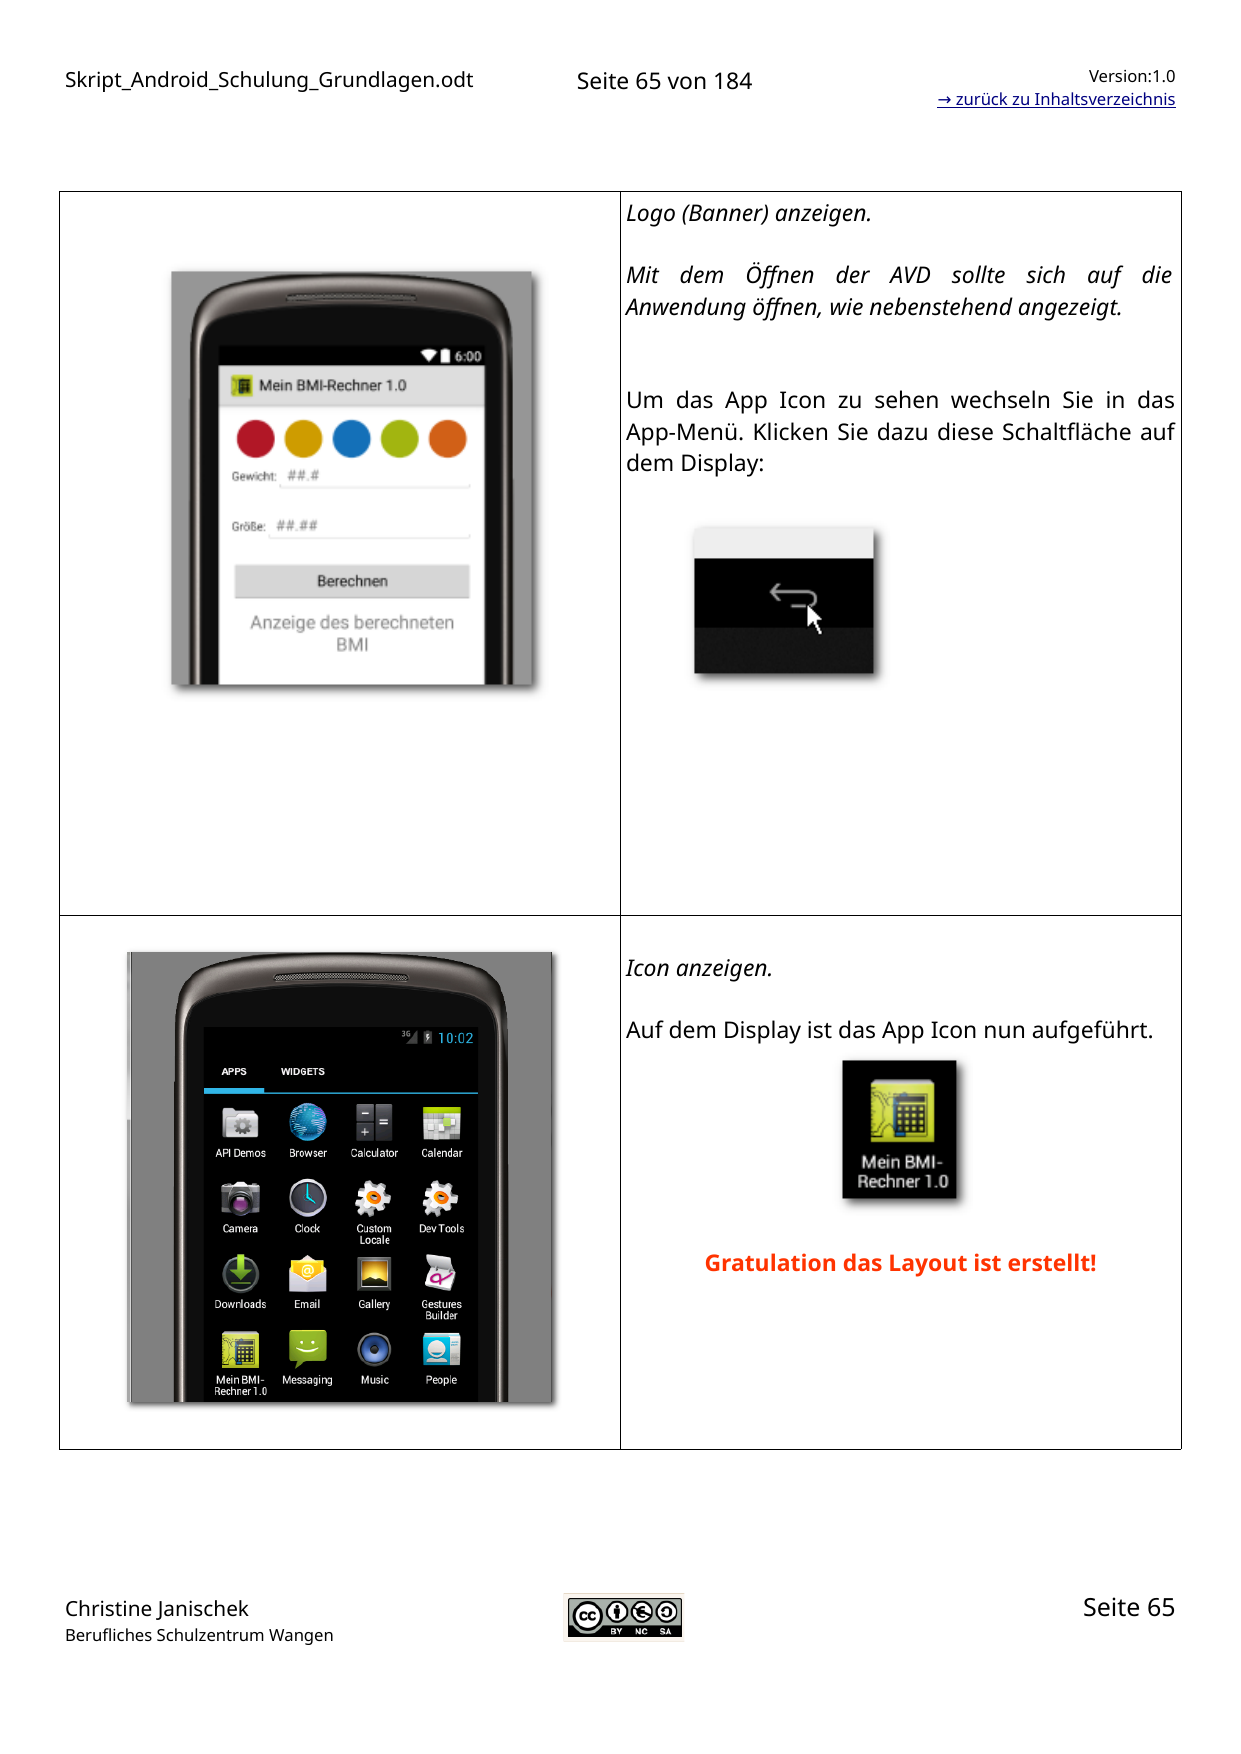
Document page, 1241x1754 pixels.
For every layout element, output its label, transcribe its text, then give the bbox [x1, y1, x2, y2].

picture [679, 513, 891, 691]
table_cell [60, 916, 620, 1449]
table_cell [60, 192, 620, 915]
picture [563, 1592, 685, 1642]
table_cell Icon anzeigen. Auf dem Display ist das App Icon nun aufgeführt. Gratulation das Layout ist erstellt! [621, 916, 1181, 1449]
picture [156, 256, 549, 702]
picture [827, 1045, 974, 1216]
picture [117, 943, 562, 1412]
table_cell Logo (Banner) anzeigen. Mit dem Öffnen der AVD sollte sich auf die Anwendung öffnen, wie nebenstehend angezeigt. Um das App Icon zu sehen wechseln Sie in das App-Menü. Klicken Sie dazu diese Schaltfläche auf dem Display: [621, 192, 1181, 915]
